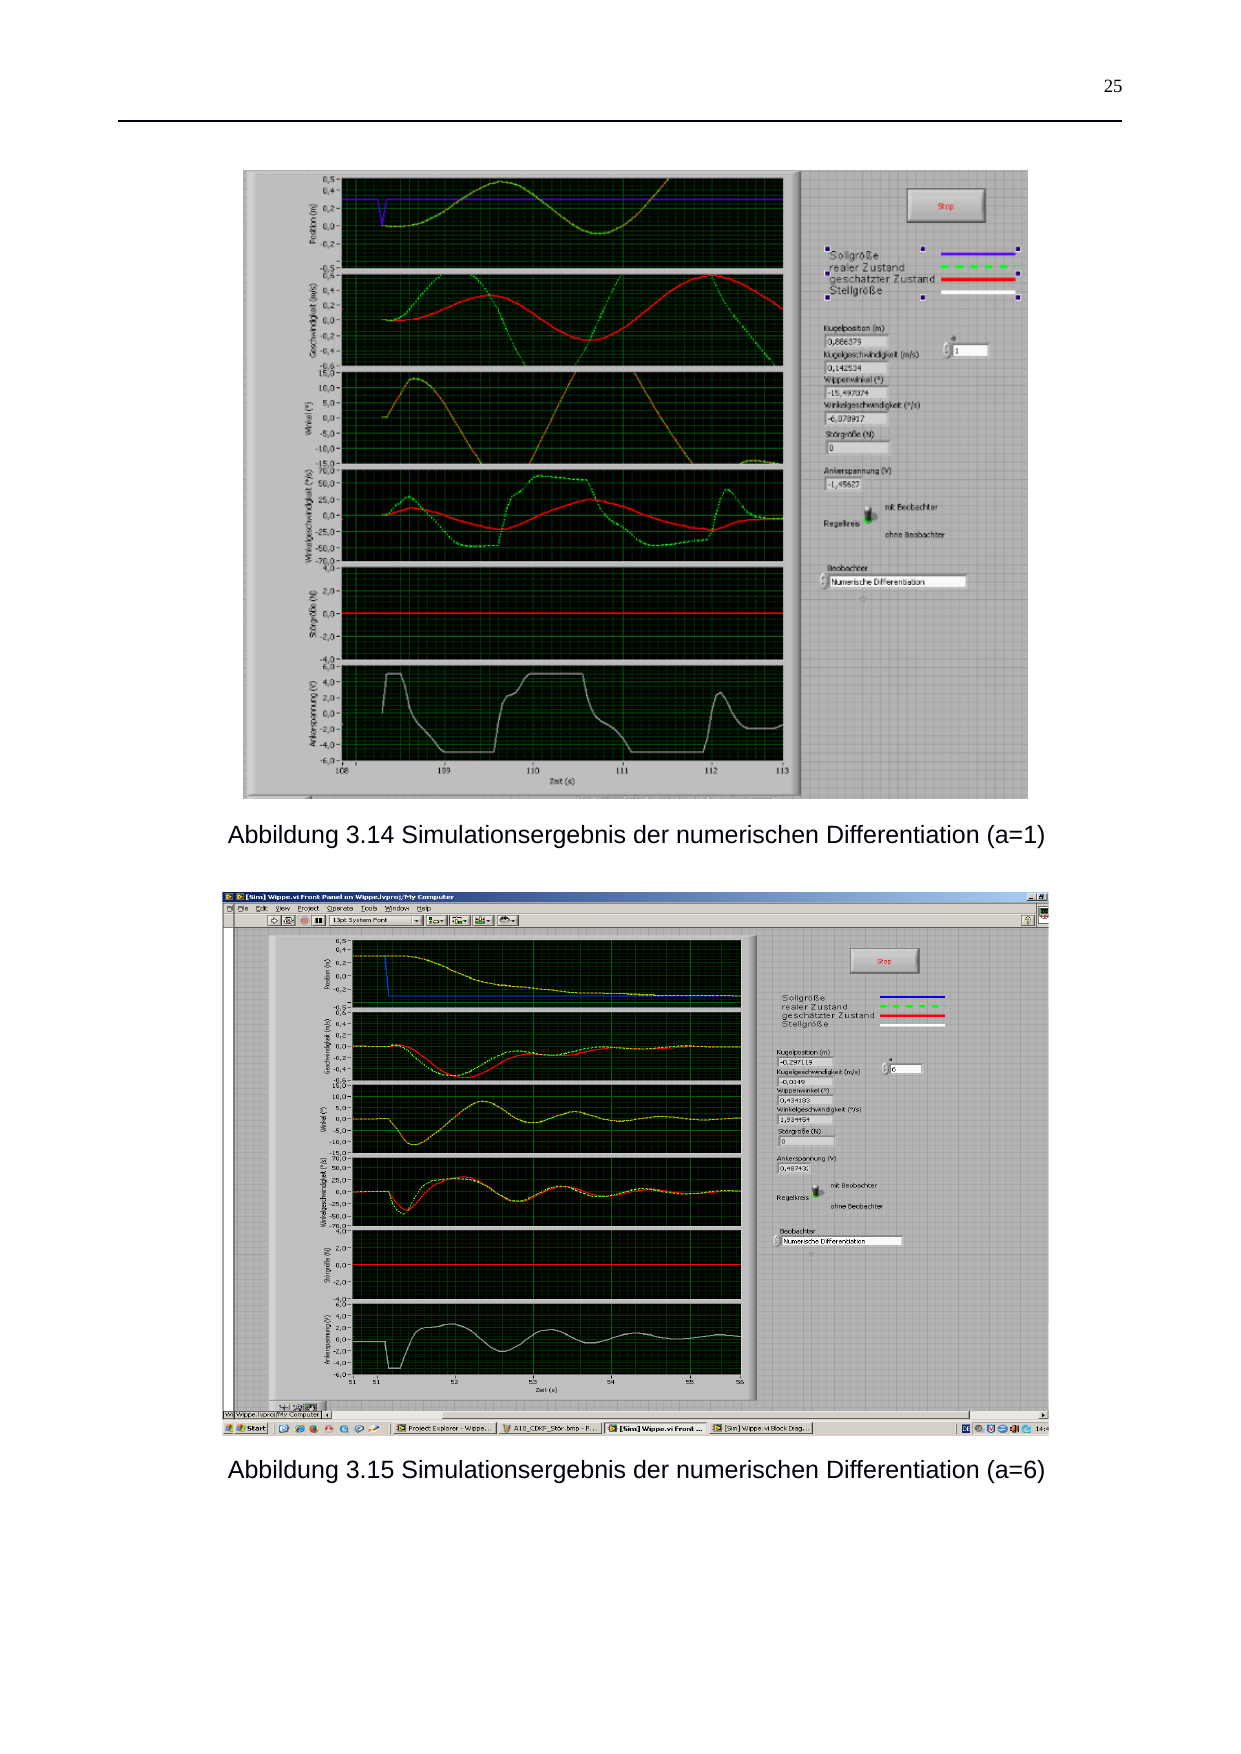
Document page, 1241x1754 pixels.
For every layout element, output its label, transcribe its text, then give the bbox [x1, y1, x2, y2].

picture [222, 892, 1049, 1436]
picture [243, 170, 1028, 799]
text Abbildung 3.15 Simulationsergebnis der numerischen Differentiation (a=6) [118, 1455, 1122, 1484]
text Abbildung 3.14 Simulationsergebnis der numerischen Differentiation (a=1) [118, 820, 1122, 849]
